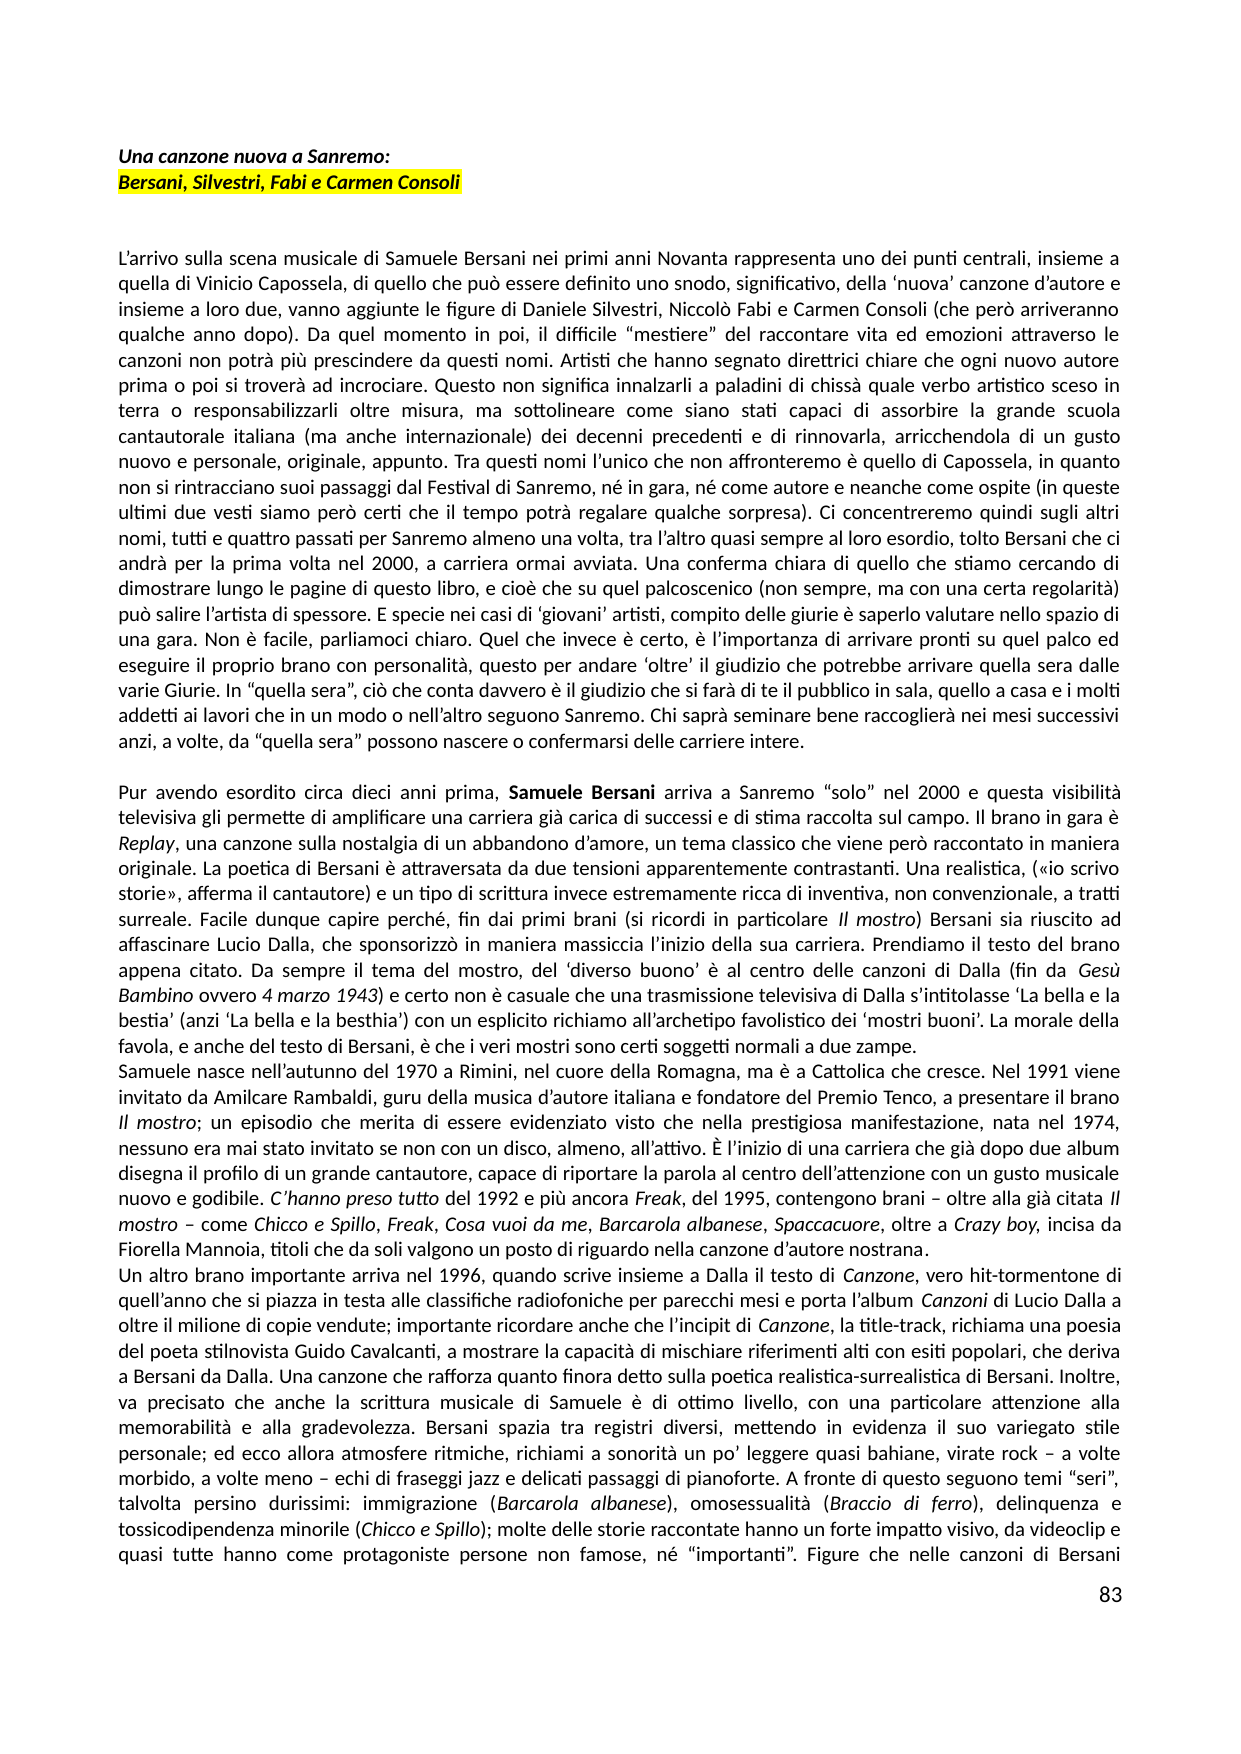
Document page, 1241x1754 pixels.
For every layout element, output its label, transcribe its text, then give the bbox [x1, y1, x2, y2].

text Bersani, Silvestri, Fabi e Carmen Consoli [118, 169, 1122, 194]
text Pur avendo esordito circa dieci anni prima, Samuele Bersani arriva a Sanremo “solo” nel 2000 e questa visibilità televisiva gli permette di amplificare una carriera già carica di successi e di stima raccolta sul campo. Il brano in gara è Replay, una canzone sulla nostalgia di un abbandono d’amore, un tema classico che viene però raccontato in maniera originale. La poetica di Bersani è attraversata da due tensioni apparentemente contrastanti. Una realistica, («io scrivo storie», afferma il cantautore) e un tipo di scrittura invece estremamente ricca di inventiva, non convenzionale, a tratti surreale. Facile dunque capire perché, fin dai primi brani (si ricordi in particolare Il mostro) Bersani sia riuscito ad affascinare Lucio Dalla, che sponsorizzò in maniera massiccia l’inizio della sua carriera. Prendiamo il testo del brano appena citato. Da sempre il tema del mostro, del ‘diverso buono’ è al centro delle canzoni di Dalla (fin da Gesù Bambino ovvero 4 marzo 1943) e certo non è casuale che una trasmissione televisiva di Dalla s’intitolasse ‘La bella e la bestia’ (anzi ‘La bella e la besthia’) con un esplicito richiamo all’archetipo favolistico dei ‘mostri buoni’. La morale della favola, e anche del testo di Bersani, è che i veri mostri sono certi soggetti normali a due zampe. [118, 779, 1122, 1058]
text Samuele nasce nell’autunno del 1970 a Rimini, nel cuore della Romagna, ma è a Cattolica che cresce. Nel 1991 viene invitato da Amilcare Rambaldi, guru della musica d’autore italiana e fondatore del Premio Tenco, a presentare il brano Il mostro; un episodio che merita di essere evidenziato visto che nella prestigiosa manifestazione, nata nel 1974, nessuno era mai stato invitato se non con un disco, almeno, all’attivo. È l’inizio di una carriera che già dopo due album disegna il profilo di un grande cantautore, capace di riportare la parola al centro dell’attenzione con un gusto musicale nuovo e godibile. C’hanno preso tutto del 1992 e più ancora Freak, del 1995, contengono brani – oltre alla già citata Il mostro – come Chicco e Spillo, Freak, Cosa vuoi da me, Barcarola albanese, Spaccacuore, oltre a Crazy boy, incisa da Fiorella Mannoia, titoli che da soli valgono un posto di riguardo nella canzone d’autore nostrana. [118, 1058, 1122, 1262]
text L’arrivo sulla scena musicale di Samuele Bersani nei primi anni Novanta rappresenta uno dei punti centrali, insieme a quella di Vinicio Capossela, di quello che può essere definito uno snodo, significativo, della ‘nuova’ canzone d’autore e insieme a loro due, vanno aggiunte le figure di Daniele Silvestri, Niccolò Fabi e Carmen Consoli (che però arriveranno qualche anno dopo). Da quel momento in poi, il difficile “mestiere” del raccontare vita ed emozioni attraverso le canzoni non potrà più prescindere da questi nomi. Artisti che hanno segnato direttrici chiare che ogni nuovo autore prima o poi si troverà ad incrociare. Questo non significa innalzarli a paladini di chissà quale verbo artistico sceso in terra o responsabilizzarli oltre misura, ma sottolineare come siano stati capaci di assorbire la grande scuola cantautorale italiana (ma anche internazionale) dei decenni precedenti e di rinnovarla, arricchendola di un gusto nuovo e personale, originale, appunto. Tra questi nomi l’unico che non affronteremo è quello di Capossela, in quanto non si rintracciano suoi passaggi dal Festival di Sanremo, né in gara, né come autore e neanche come ospite (in queste ultimi due vesti siamo però certi che il tempo potrà regalare qualche sorpresa). Ci concentreremo quindi sugli altri nomi, tutti e quattro passati per Sanremo almeno una volta, tra l’altro quasi sempre al loro esordio, tolto Bersani che ci andrà per la prima volta nel 2000, a carriera ormai avviata. Una conferma chiara di quello che stiamo cercando di dimostrare lungo le pagine di questo libro, e cioè che su quel palcoscenico (non sempre, ma con una certa regolarità) può salire l’artista di spessore. E specie nei casi di ‘giovani’ artisti, compito delle giurie è saperlo valutare nello spazio di una gara. Non è facile, parliamoci chiaro. Quel che invece è certo, è l’importanza di arrivare pronti su quel palco ed eseguire il proprio brano con personalità, questo per andare ‘oltre’ il giudizio che potrebbe arrivare quella sera dalle varie Giurie. In “quella sera”, ciò che conta davvero è il giudizio che si farà di te il pubblico in sala, quello a casa e i molti addetti ai lavori che in un modo o nell’altro seguono Sanremo. Chi saprà seminare bene raccoglierà nei mesi successivi anzi, a volte, da “quella sera” possono nascere o confermarsi delle carriere intere. [118, 245, 1122, 753]
text Un altro brano importante arriva nel 1996, quando scrive insieme a Dalla il testo di Canzone, vero hit-tormentone di quell’anno che si piazza in testa alle classifiche radiofoniche per parecchi mesi e porta l’album Canzoni di Lucio Dalla a oltre il milione di copie vendute; importante ricordare anche che l’incipit di Canzone, la title-track, richiama una poesia del poeta stilnovista Guido Cavalcanti, a mostrare la capacità di mischiare riferimenti alti con esiti popolari, che deriva a Bersani da Dalla. Una canzone che rafforza quanto finora detto sulla poetica realistica-surrealistica di Bersani. Inoltre, va precisato che anche la scrittura musicale di Samuele è di ottimo livello, con una particolare attenzione alla memorabilità e alla gradevolezza. Bersani spazia tra registri diversi, mettendo in evidenza il suo variegato stile personale; ed ecco allora atmosfere ritmiche, richiami a sonorità un po’ leggere quasi bahiane, virate rock – a volte morbido, a volte meno – echi di fraseggi jazz e delicati passaggi di pianoforte. A fronte di questo seguono temi “seri”, talvolta persino durissimi: immigrazione (Barcarola albanese), omosessualità (Braccio di ferro), delinquenza e tossicodipendenza minorile (Chicco e Spillo); molte delle storie raccontate hanno un forte impatto visivo, da videoclip e quasi tutte hanno come protagoniste persone non famose, né “importanti”. Figure che nelle canzoni di Bersani [118, 1262, 1122, 1567]
text Una canzone nuova a Sanremo: [118, 143, 1122, 169]
